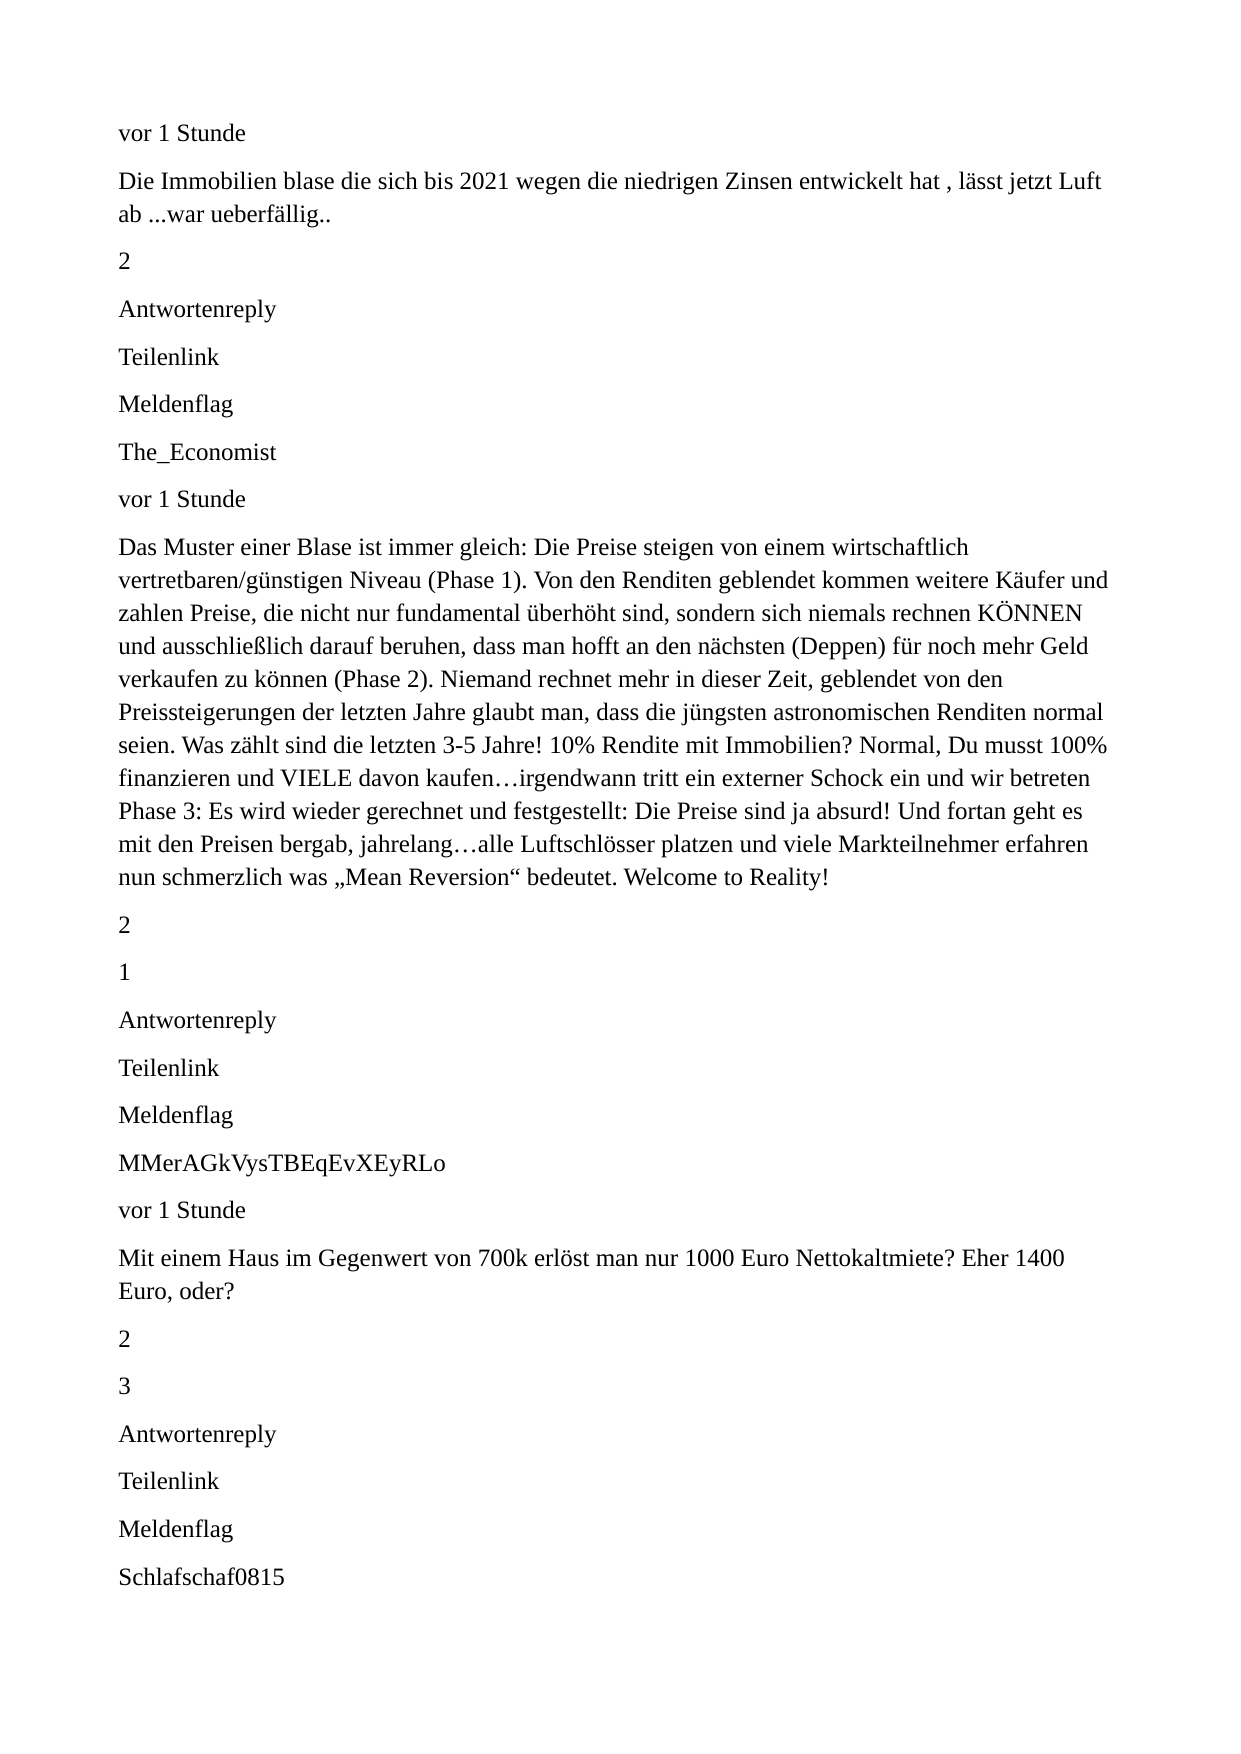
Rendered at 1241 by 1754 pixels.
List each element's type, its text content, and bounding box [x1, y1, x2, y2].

text Meldenflag [118, 1514, 1122, 1543]
text Mit einem Haus im Gegenwert von 700k erlöst man nur 1000 Euro Nettokaltmiete? Eher 1400 Euro, oder? [118, 1243, 1122, 1305]
text Antwortenreply [118, 1419, 1122, 1448]
text Schlafschaf0815 [118, 1562, 1122, 1590]
text 2 [118, 1324, 1122, 1352]
text vor 1 Stunde [118, 1195, 1122, 1224]
text vor 1 Stunde [118, 118, 1122, 147]
text 2 [118, 246, 1122, 275]
text Das Muster einer Blase ist immer gleich: Die Preise steigen von einem wirtschaftlich vertretbaren/günstigen Niveau (Phase 1). Von den Renditen geblendet kommen weitere Käufer und zahlen Preise, die nicht nur fundamental überhöht sind, sondern sich niemals rechnen KÖNNEN und ausschließlich darauf beruhen, dass man hofft an den nächsten (Deppen) für noch mehr Geld verkaufen zu können (Phase 2). Niemand rechnet mehr in dieser Zeit, geblendet von den Preissteigerungen der letzten Jahre glaubt man, dass die jüngsten astronomischen Renditen normal seien. Was zählt sind die letzten 3-5 Jahre! 10% Rendite mit Immobilien? Normal, Du musst 100% finanzieren und VIELE davon kaufen…irgendwann tritt ein externer Schock ein und wir betreten Phase 3: Es wird wieder gerechnet und festgestellt: Die Preise sind ja absurd! Und fortan geht es mit den Preisen bergab, jahrelang…alle Luftschlösser platzen und viele Markteilnehmer erfahren nun schmerzlich was „Mean Reversion“ bedeutet. Welcome to Reality! [118, 532, 1122, 891]
text 1 [118, 957, 1122, 986]
text vor 1 Stunde [118, 484, 1122, 513]
text Teilenlink [118, 1053, 1122, 1081]
text Die Immobilien blase die sich bis 2021 wegen die niedrigen Zinsen entwickelt hat , lässt jetzt Luft ab ...war ueberfällig.. [118, 166, 1122, 227]
text 3 [118, 1371, 1122, 1400]
text MMerAGkVysTBEqEvXEyRLo [118, 1148, 1122, 1177]
text 2 [118, 910, 1122, 938]
text Antwortenreply [118, 1005, 1122, 1034]
text Meldenflag [118, 389, 1122, 418]
text Antwortenreply [118, 294, 1122, 323]
text Teilenlink [118, 342, 1122, 370]
text Teilenlink [118, 1466, 1122, 1495]
text The_Economist [118, 437, 1122, 466]
text Meldenflag [118, 1100, 1122, 1129]
